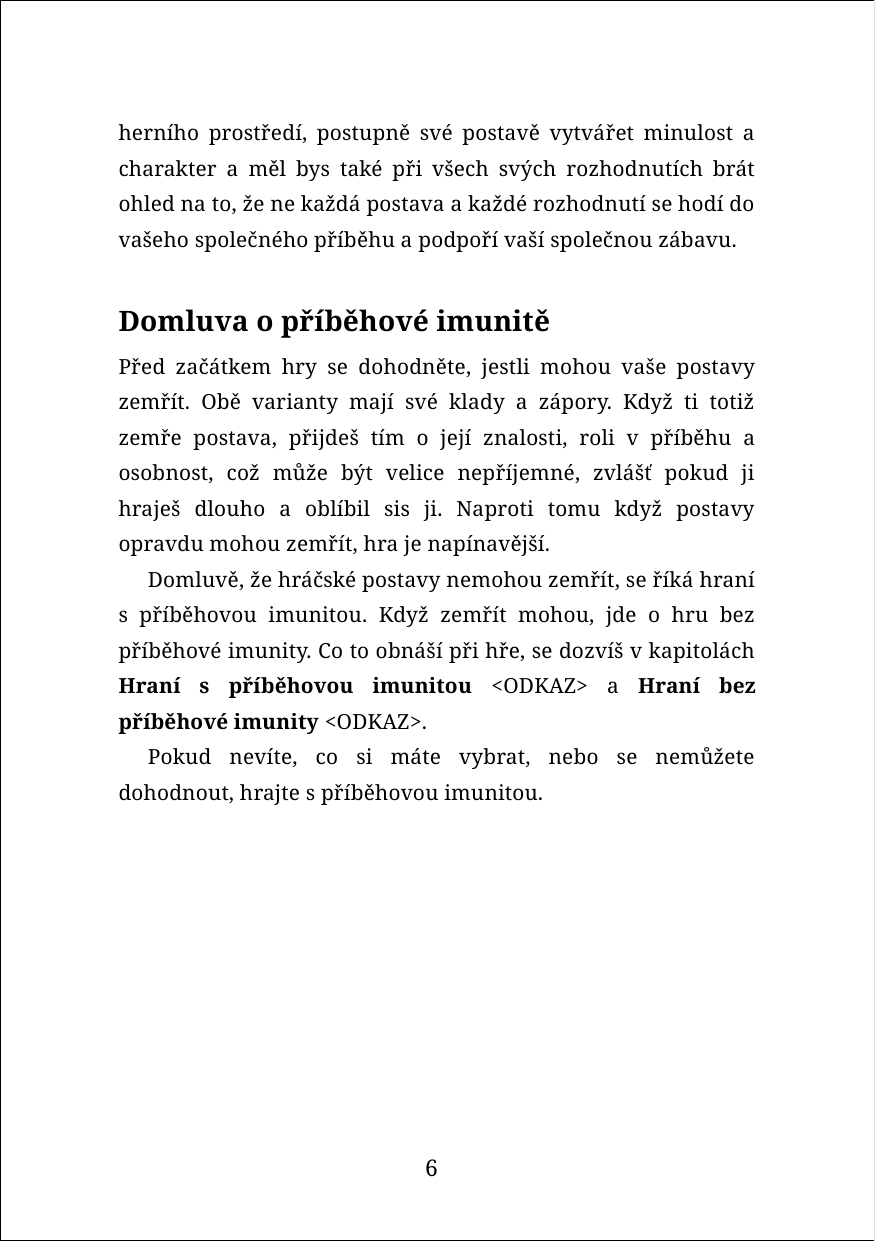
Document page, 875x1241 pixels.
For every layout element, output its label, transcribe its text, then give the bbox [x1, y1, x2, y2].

subtitle Domluva o příběhové imunitě [118, 302, 756, 340]
text herního prostředí, postupně své postavě vytvářet minulost a charakter a měl bys také při všech svých rozhodnutích brát ohled na to, že ne každá postava a každé rozhodnutí se hodí do vašeho společného příběhu a podpoří vaší společnou zábavu. [118, 118, 756, 253]
text Před začátkem hry se dohodněte, jestli mohou vaše postavy zemřít. Obě varianty mají své klady a zápory. Když ti totiž zemře postava, přijdeš tím o její znalosti, roli v příběhu a osobnost, což může být velice nepříjemné, zvlášť pokud ji hraješ dlouho a oblíbil sis ji. Naproti tomu když postavy opravdu mohou zemřít, hra je napínavější. Domluvě, že hráčské postavy nemohou zemřít, se říká hraní s příběhovou imunitou. Když zemřít mohou, jde o hru bez příběhové imunity. Co to obnáší při hře, se dozvíš v kapitolách Hraní s příběhovou imunitou <ODKAZ> a Hraní bez příběhové imunity <ODKAZ>. Pokud nevíte, co si máte vybrat, nebo se nemůžete dohodnout, hrajte s příběhovou imunitou. [118, 352, 756, 806]
